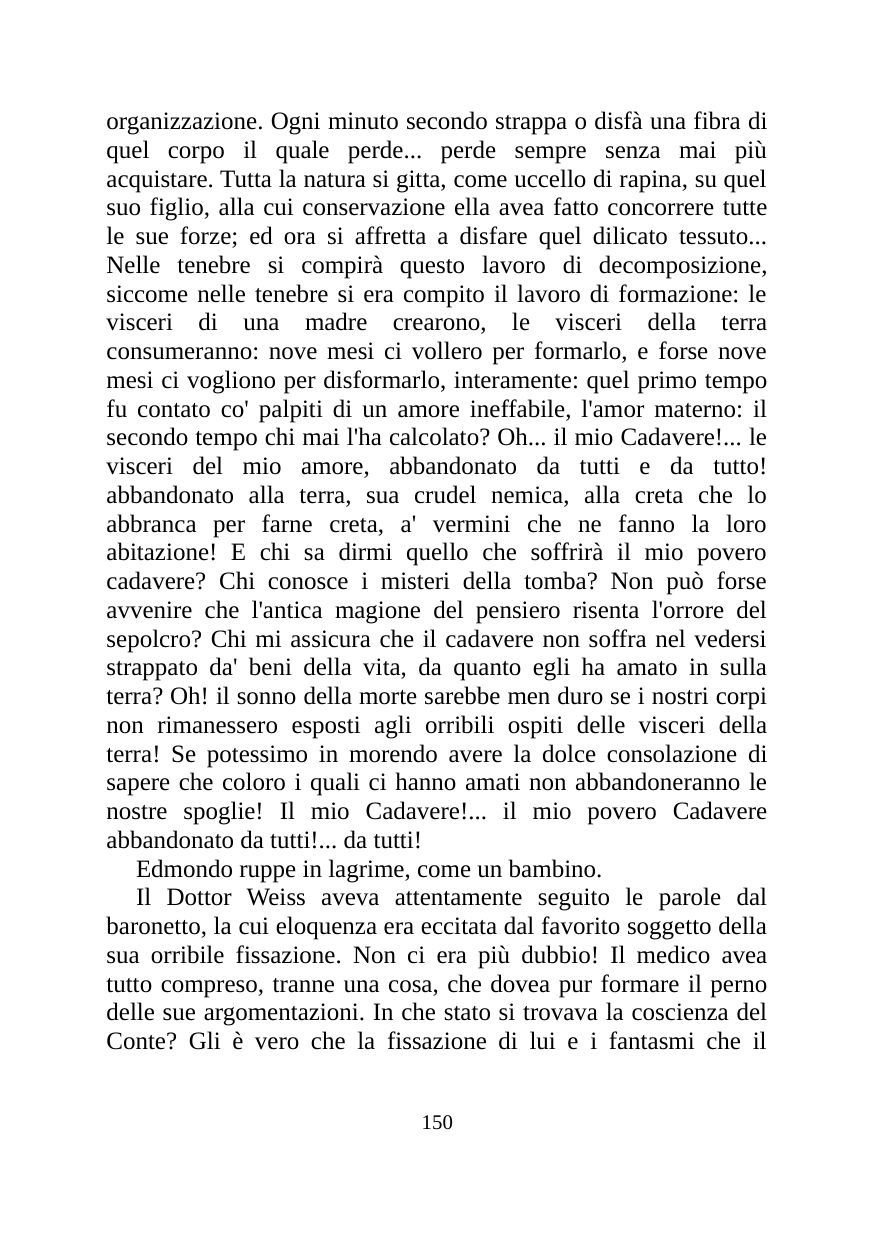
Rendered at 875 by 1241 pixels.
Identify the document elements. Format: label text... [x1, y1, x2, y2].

text Edmondo ruppe in lagrime, come un bambino. [106, 854, 768, 882]
text organizzazione. Ogni minuto secondo strappa o disfà una fibra di quel corpo il quale perde... perde sempre senza mai più acquistare. Tutta la natura si gitta, come uccello di rapina, su quel suo figlio, alla cui conservazione ella avea fatto concorrere tutte le sue forze; ed ora si affretta a disfare quel dilicato tessuto... Nelle tenebre si compirà questo lavoro di decomposizione, siccome nelle tenebre si era compito il lavoro di formazione: le visceri di una madre crearono, le visceri della terra consumeranno: nove mesi ci vollero per formarlo, e forse nove mesi ci vogliono per disformarlo, interamente: quel primo tempo fu contato co' palpiti di un amore ineffabile, l'amor materno: il secondo tempo chi mai l'ha calcolato? Oh... il mio Cadavere!... le visceri del mio amore, abbandonato da tutti e da tutto! abbandonato alla terra, sua crudel nemica, alla creta che lo abbranca per farne creta, a' vermini che ne fanno la loro abitazione! E chi sa dirmi quello che soffrirà il mio povero cadavere? Chi conosce i misteri della tomba? Non può forse avvenire che l'antica magione del pensiero risenta l'orrore del sepolcro? Chi mi assicura che il cadavere non soffra nel vedersi strappato da' beni della vita, da quanto egli ha amato in sulla terra? Oh! il sonno della morte sarebbe men duro se i nostri corpi non rimanessero esposti agli orribili ospiti delle visceri della terra! Se potessimo in morendo avere la dolce consolazione di sapere che coloro i quali ci hanno amati non abbandoneranno le nostre spoglie! Il mio Cadavere!... il mio povero Cadavere abbandonato da tutti!... da tutti! [106, 106, 768, 854]
text Il Dottor Weiss aveva attentamente seguito le parole dal baronetto, la cui eloquenza era eccitata dal favorito soggetto della sua orribile fissazione. Non ci era più dubbio! Il medico avea tutto compreso, tranne una cosa, che dovea pur formare il perno delle sue argomentazioni. In che stato si trovava la coscienza del Conte? Gli è vero che la fissazione di lui e i fantasmi che il [106, 882, 768, 1055]
